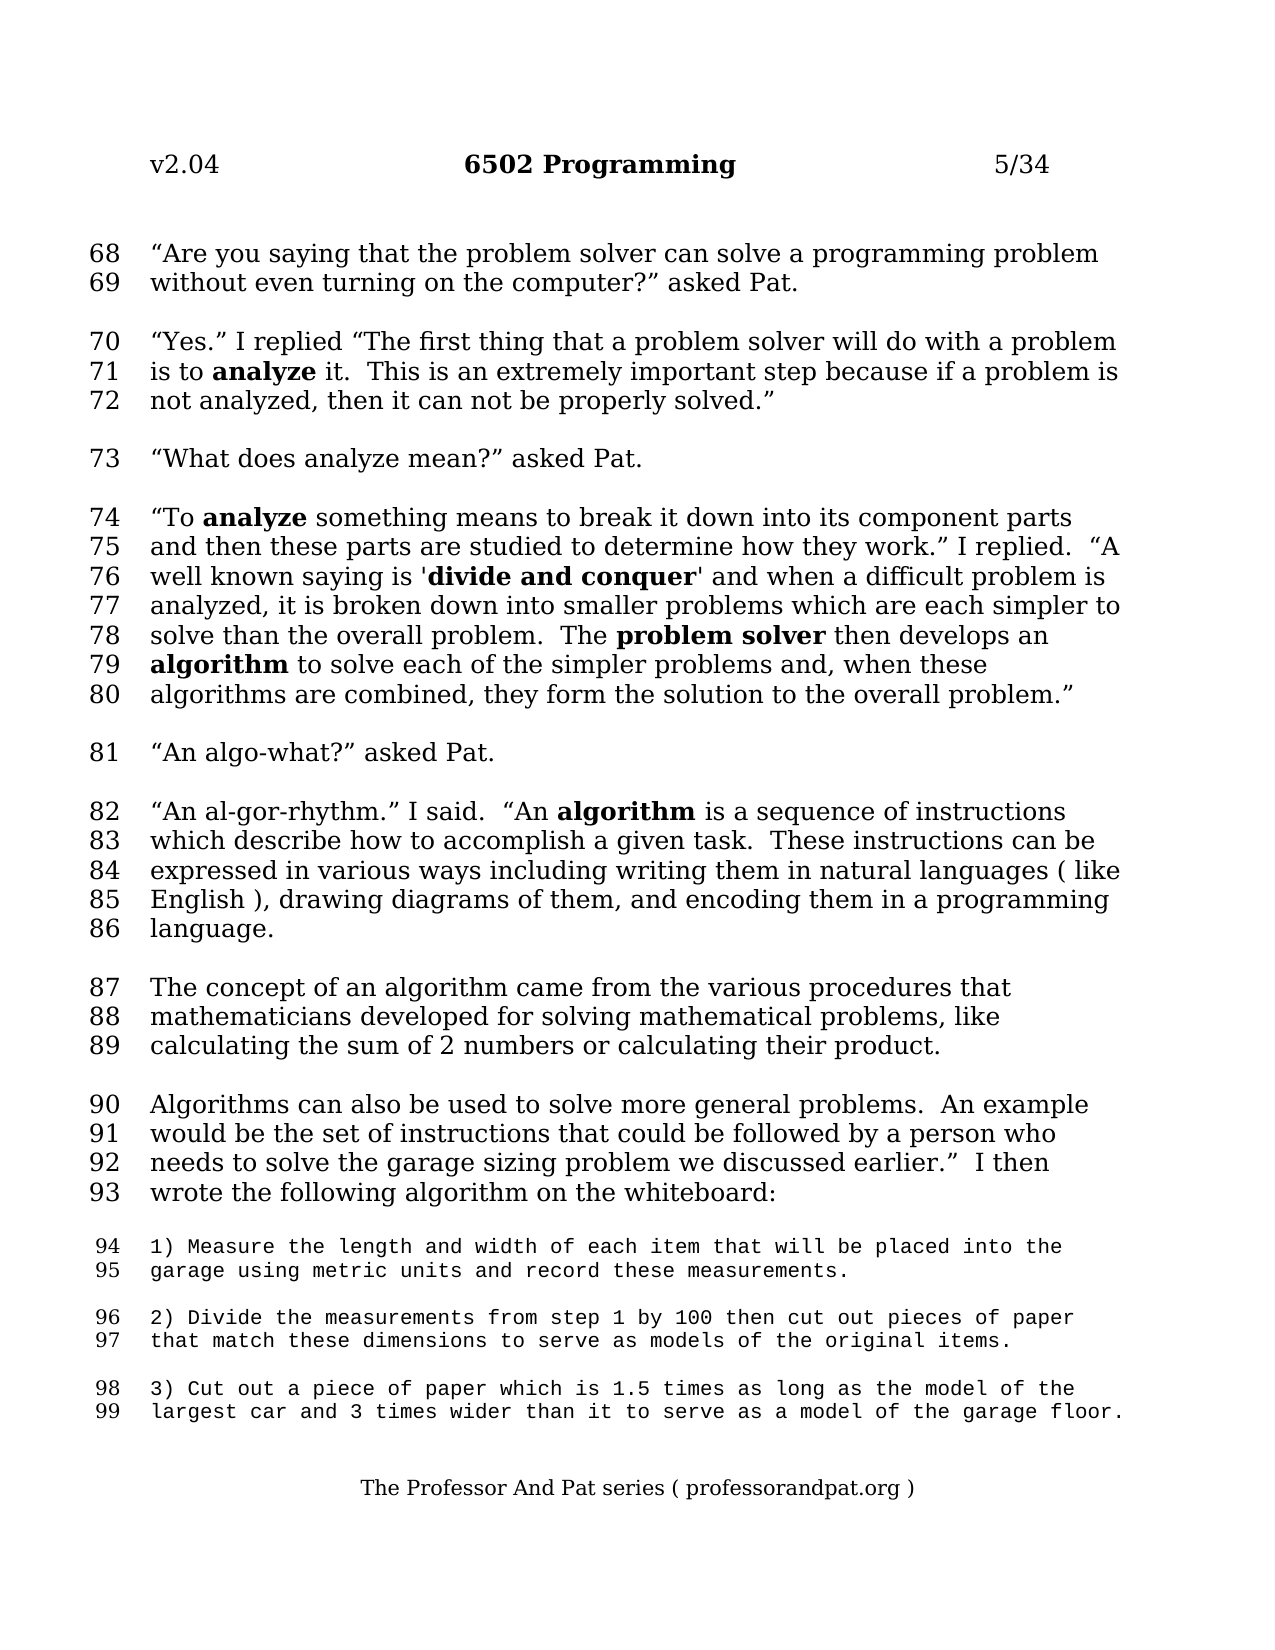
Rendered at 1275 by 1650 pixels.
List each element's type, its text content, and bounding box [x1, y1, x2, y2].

text Algorithms can also be used to solve more general problems. An example would be the set of instructions that could be followed by a person who needs to solve the garage sizing problem we discussed earlier.” I then wrote the following algorithm on the whiteboard: [150, 1090, 1125, 1207]
text “To analyze something means to break it down into its component parts and then these parts are studied to determine how they work.” I replied. “A well known saying is 'divide and conquer' and when a difficult problem is analyzed, it is broken down into smaller problems which are each simpler to solve than the overall problem. The problem solver then develops an algorithm to solve each of the simpler problems and, when these algorithms are combined, they form the solution to the overall problem.” [150, 503, 1125, 709]
text The concept of an algorithm came from the various procedures that mathematicians developed for solving mathematical problems, like calculating the sum of 2 numbers or calculating their product. [150, 973, 1125, 1061]
text “Are you saying that the problem solver can solve a programming problem without even turning on the computer?” asked Pat. [150, 239, 1125, 298]
text “An al-gor-rhythm.” I said. “An algorithm is a sequence of instructions which describe how to accomplish a given task. These instructions can be expressed in various ways including writing them in natural languages ( like English ), drawing diagrams of them, and encoding them in a programming language. [150, 797, 1125, 944]
text 3) Cut out a piece of paper which is 1.5 times as long as the model of the largest car and 3 times wider than it to serve as a model of the garage floor. [150, 1378, 1125, 1425]
text 1) Measure the length and width of each item that will be placed into the garage using metric units and record these measurements. [150, 1236, 1125, 1283]
text 2) Divide the measurements from step 1 by 100 then cut out pieces of paper that match these dimensions to serve as models of the original items. [150, 1307, 1125, 1354]
text “Yes.” I replied “The first thing that a problem solver will do with a problem is to analyze it. This is an extremely important step because if a problem is not analyzed, then it can not be properly solved.” [150, 327, 1125, 415]
text “An algo-what?” asked Pat. [150, 738, 1125, 768]
text “What does analyze mean?” asked Pat. [150, 444, 1125, 474]
